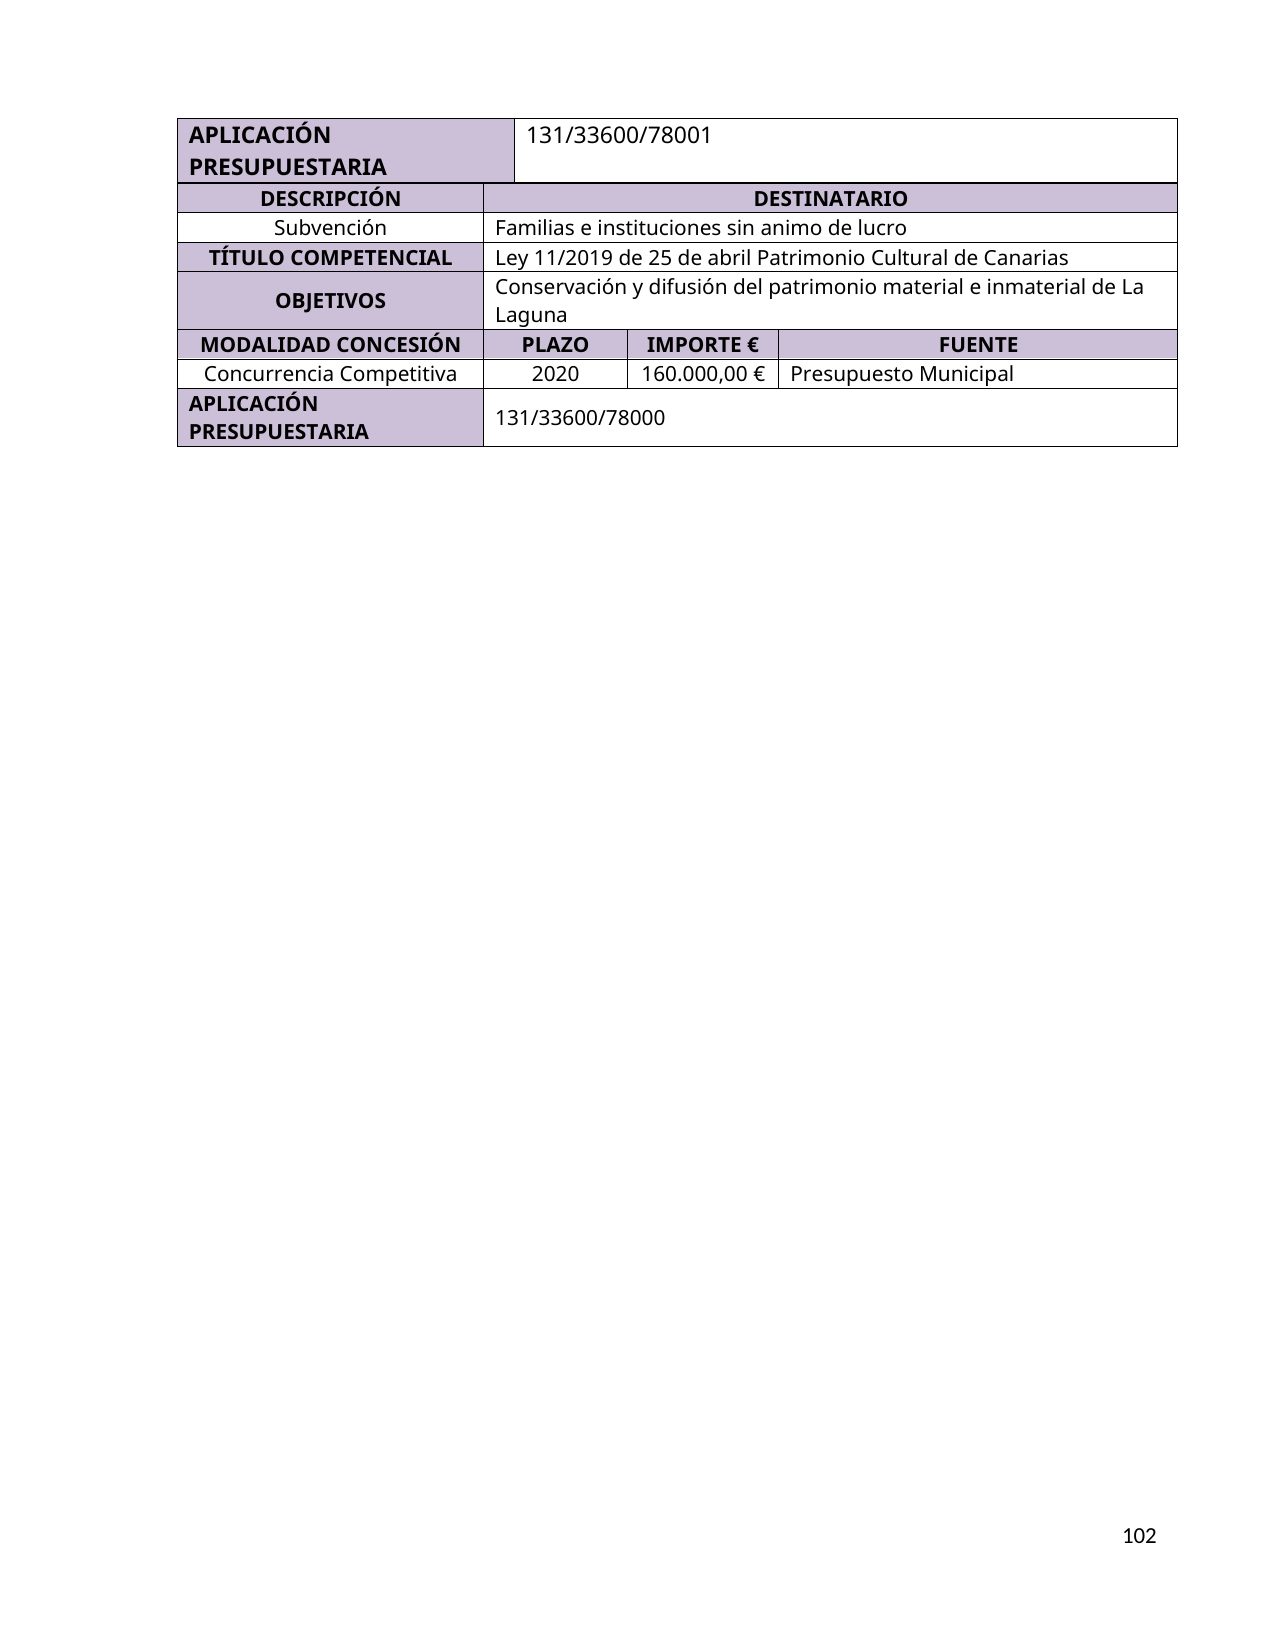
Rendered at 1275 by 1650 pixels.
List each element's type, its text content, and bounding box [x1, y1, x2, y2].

table_cell 131/33600/78000 [484, 389, 1177, 446]
table_header DESCRIPCIÓN [178, 184, 483, 212]
table_cell OBJETIVOS [178, 272, 483, 329]
table_cell Conservación y difusión del patrimonio material e inmaterial de La Laguna [484, 272, 1177, 329]
table_cell IMPORTE € [628, 330, 778, 358]
table_cell Presupuesto Municipal [779, 360, 1177, 388]
table_cell PLAZO [484, 330, 627, 358]
table_cell 160.000,00 € [628, 360, 778, 388]
table_cell APLICACIÓN PRESUPUESTARIA [178, 119, 514, 182]
table_cell Ley 11/2019 de 25 de abril Patrimonio Cultural de Canarias [484, 243, 1177, 271]
table_cell MODALIDAD CONCESIÓN [178, 330, 483, 358]
table_cell APLICACIÓN PRESUPUESTARIA [178, 389, 483, 446]
table_cell 131/33600/78001 [515, 119, 1177, 182]
table_cell Concurrencia Competitiva [178, 360, 483, 388]
table_header DESTINATARIO [484, 184, 1177, 212]
table_cell Subvención [178, 213, 483, 242]
table_cell TÍTULO COMPETENCIAL [178, 243, 483, 271]
table_cell 2020 [484, 360, 627, 388]
table_cell Familias e instituciones sin animo de lucro [484, 213, 1177, 242]
table_cell FUENTE [779, 330, 1177, 358]
